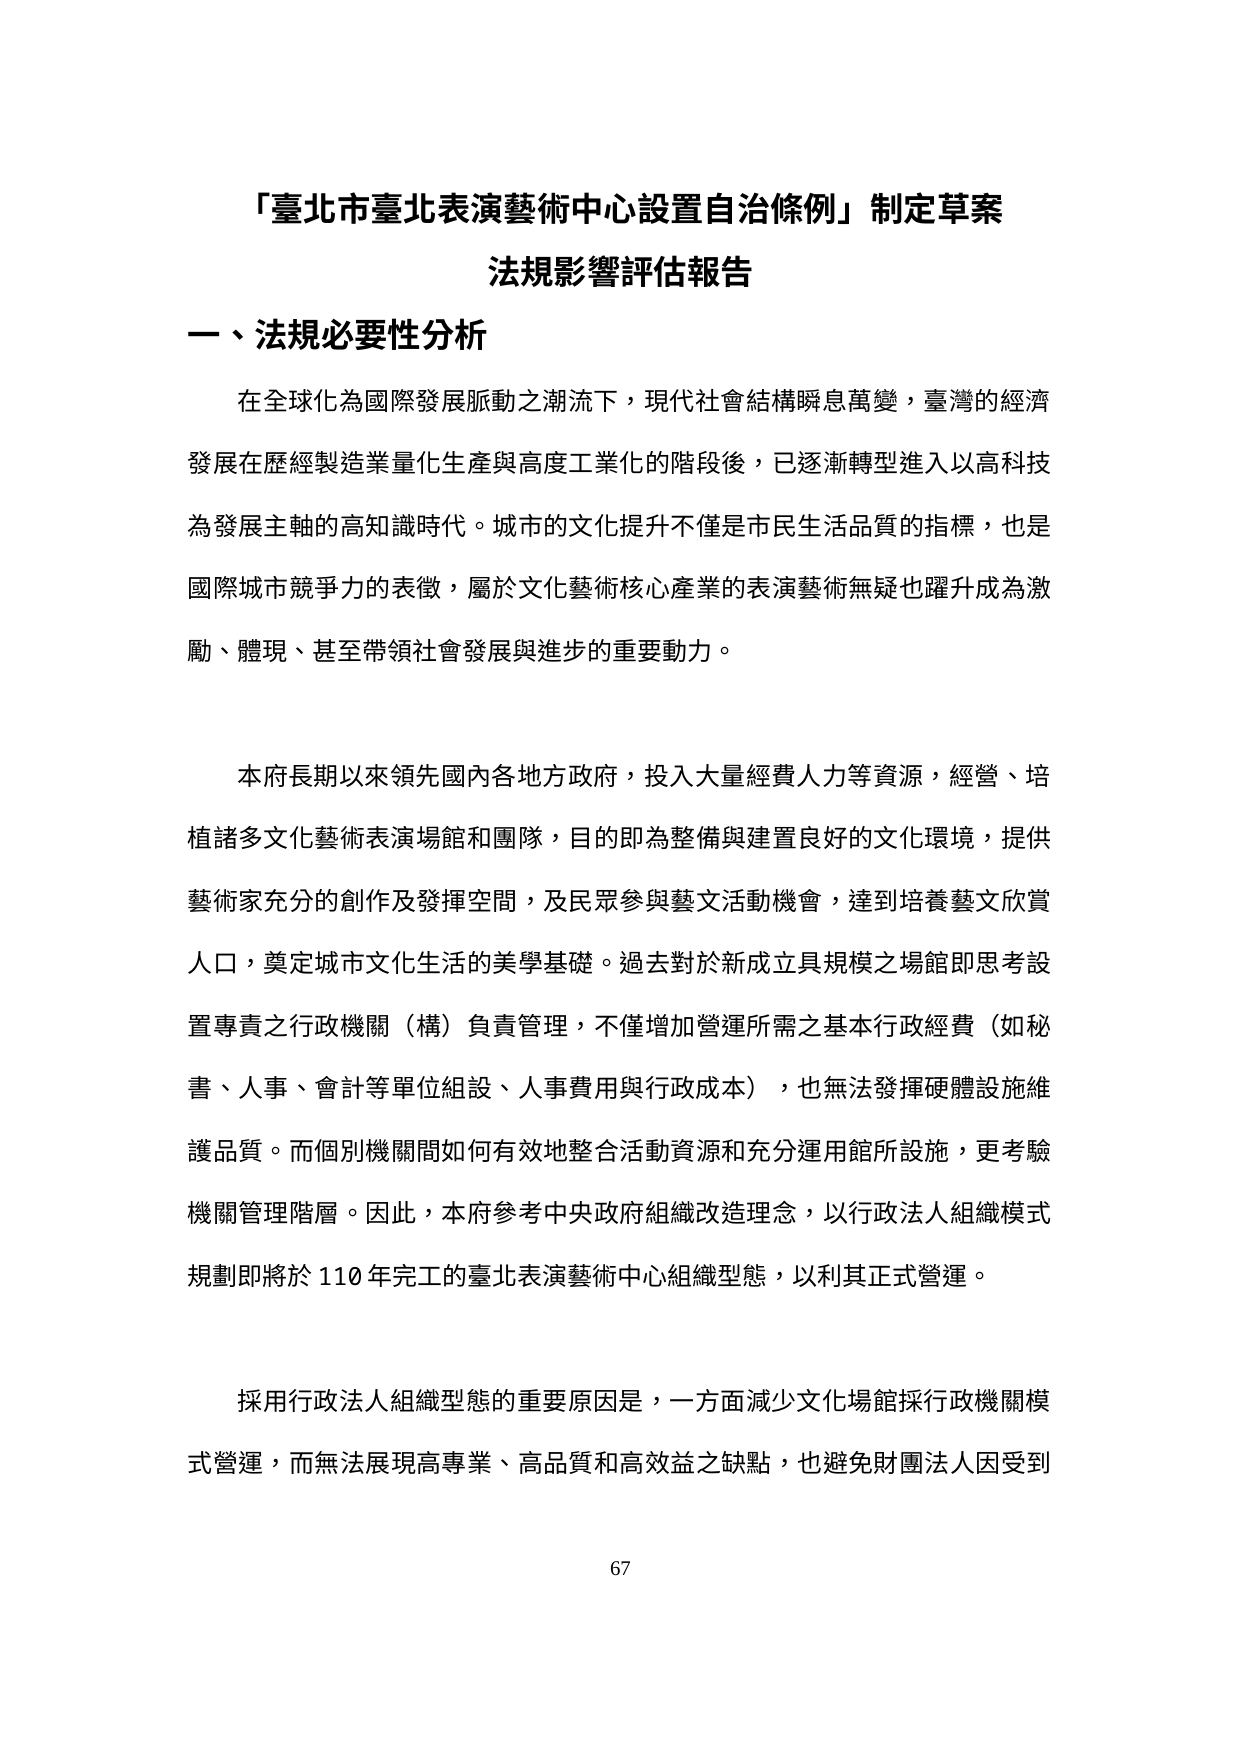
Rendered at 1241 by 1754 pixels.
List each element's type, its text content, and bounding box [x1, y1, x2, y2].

text 一、法規必要性分析 [187, 309, 1053, 357]
text 在全球化為國際發展脈動之潮流下，現代社會結構瞬息萬變，臺灣的經濟發展在歷經製造業量化生產與高度工業化的階段後，已逐漸轉型進入以高科技為發展主軸的高知識時代。城市的文化提升不僅是市民生活品質的指標，也是國際城市競爭力的表徵，屬於文化藝術核心產業的表演藝術無疑也躍升成為激勵、體現、甚至帶領社會發展與進步的重要動力。 [187, 357, 1053, 670]
text 本府長期以來領先國內各地方政府，投入大量經費人力等資源，經營、培植諸多文化藝術表演場館和團隊，目的即為整備與建置良好的文化環境，提供藝術家充分的創作及發揮空間，及民眾參與藝文活動機會，達到培養藝文欣賞人口，奠定城市文化生活的美學基礎。過去對於新成立具規模之場館即思考設置專責之行政機關（構）負責管理，不僅增加營運所需之基本行政經費（如秘書、人事、會計等單位組設、人事費用與行政成本），也無法發揮硬體設施維護品質。而個別機關間如何有效地整合活動資源和充分運用館所設施，更考驗機關管理階層。因此，本府參考中央政府組織改造理念，以行政法人組織模式規劃即將於110年完工的臺北表演藝術中心組織型態，以利其正式營運。 [187, 732, 1053, 1295]
text 法規影響評估報告 [187, 228, 1053, 290]
text 「臺北市臺北表演藝術中心設置自治條例」制定草案 [187, 165, 1053, 228]
text 採用行政法人組織型態的重要原因是，一方面減少文化場館採行政機關模式營運，而無法展現高專業、高品質和高效益之缺點，也避免財團法人因受到 [187, 1357, 1053, 1482]
